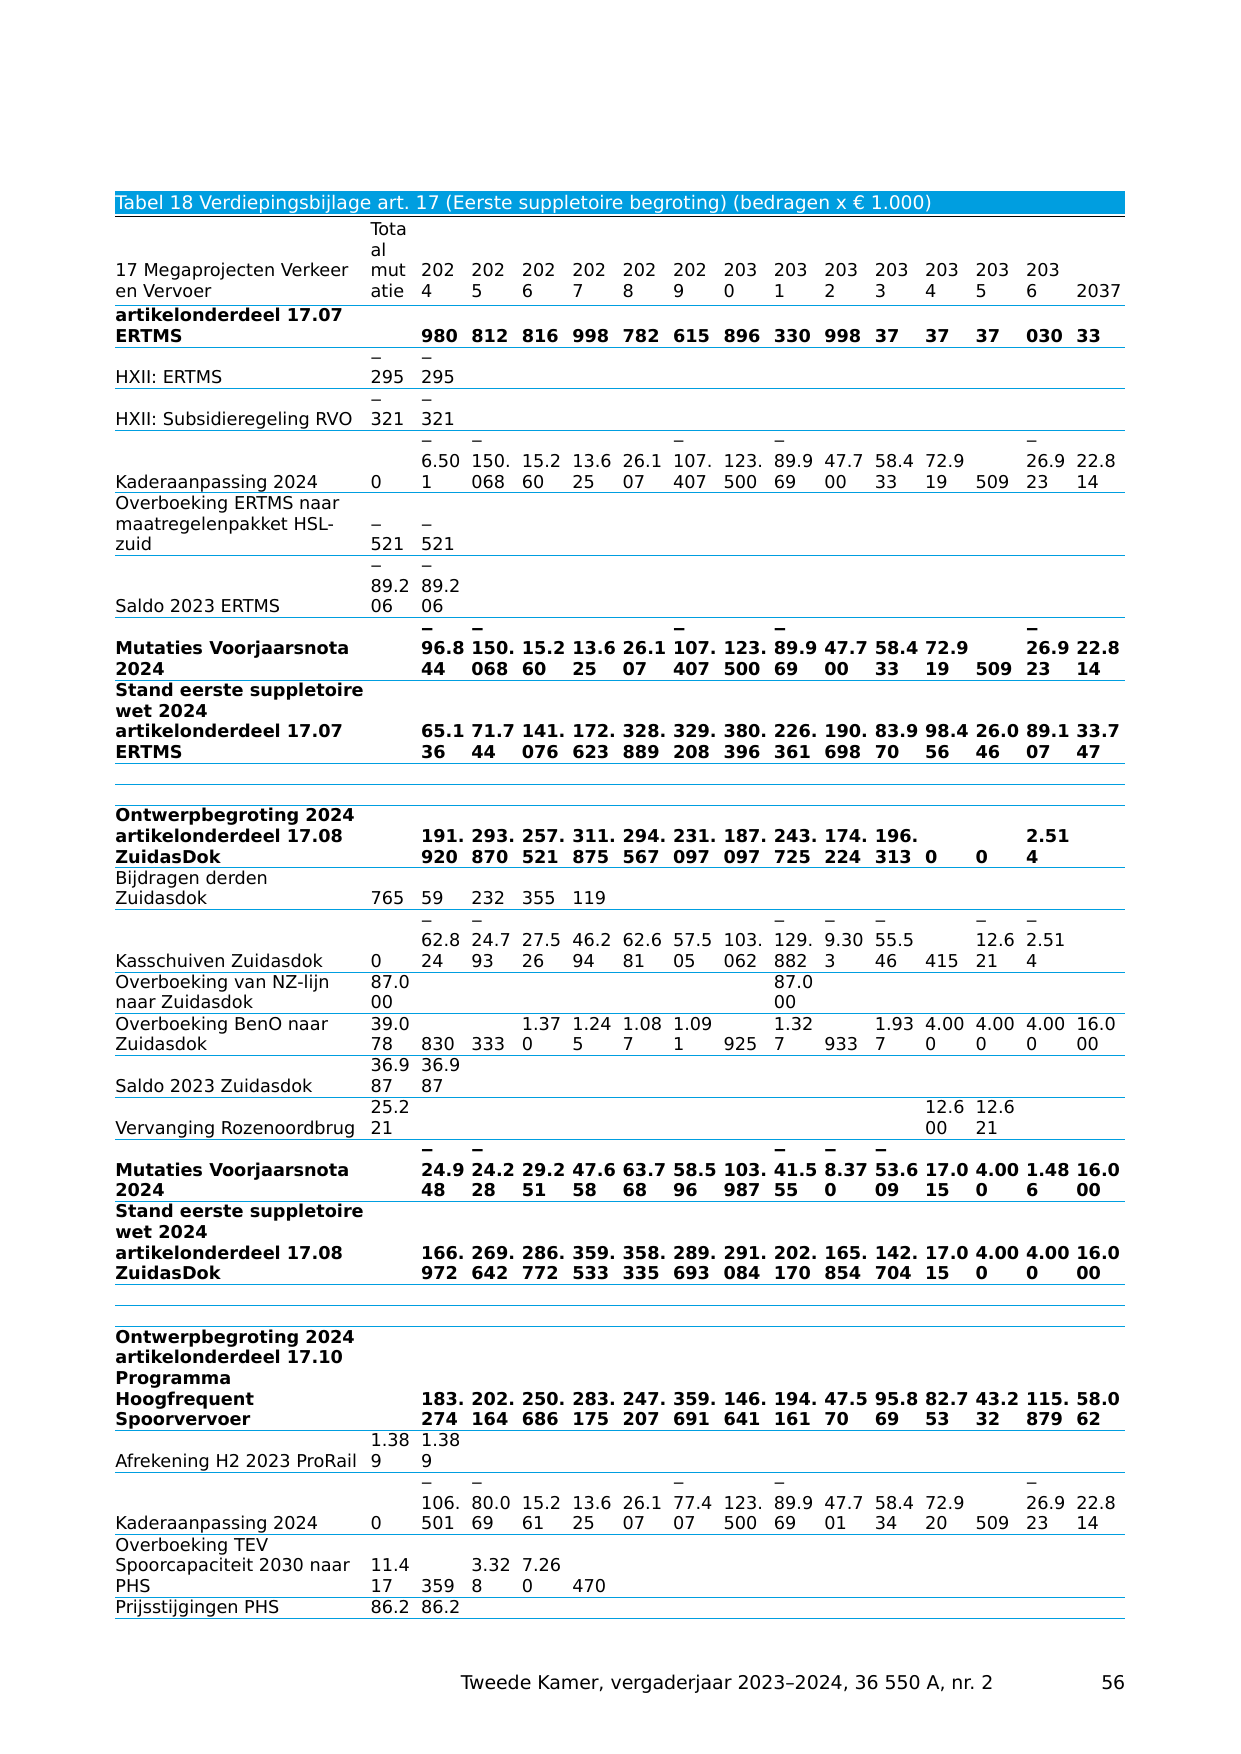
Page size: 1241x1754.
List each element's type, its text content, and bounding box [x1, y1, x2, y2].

table_cell [922, 1535, 972, 1596]
table_cell [468, 973, 519, 1013]
table_cell Overboeking van NZ-lijn naar Zuidasdok [115, 973, 367, 1013]
table_cell 0 [368, 1473, 418, 1534]
table_cell ‒ 8.370 [821, 1140, 872, 1201]
table_cell [872, 1598, 922, 1617]
table_cell Mutaties Voorjaarsnota 2024 [115, 1140, 367, 1201]
table_cell 2025 [468, 217, 519, 304]
table_cell 26.107 [620, 618, 670, 679]
table_cell Totaal mutatie [368, 217, 418, 304]
table_cell [1023, 1535, 1073, 1596]
table_cell ‒ 26.923 [1023, 431, 1073, 492]
table_cell [569, 389, 619, 430]
table_cell 2037 [1073, 217, 1125, 304]
table_cell [1073, 493, 1125, 555]
table_cell 63.768 [620, 1140, 670, 1201]
table_cell [771, 868, 821, 909]
table_cell [922, 389, 972, 430]
table_cell ‒ 96.844 [418, 618, 468, 679]
table_cell ‒ 41.555 [771, 1140, 821, 1201]
table_cell ‒ 24.228 [468, 1140, 519, 1201]
table_cell artikelonderdeel 17.07 ERTMS [115, 306, 367, 346]
table_cell ‒ 89.969 [771, 618, 821, 679]
table_cell [1023, 493, 1073, 555]
table_cell [922, 1306, 972, 1326]
table_cell [821, 348, 872, 388]
table_cell [771, 556, 821, 617]
table_cell [720, 493, 771, 555]
table_cell 141.076 [519, 681, 569, 762]
table_cell [368, 618, 418, 679]
table_cell [973, 1285, 1023, 1305]
table_cell 509 [973, 431, 1023, 492]
table_cell [519, 764, 569, 784]
table_cell [973, 973, 1023, 1013]
table_cell 830 [418, 1014, 468, 1055]
table_cell 359.691 [670, 1327, 720, 1430]
table_cell [720, 1056, 771, 1097]
table_cell 13.625 [569, 1473, 619, 1534]
table_cell [973, 1056, 1023, 1097]
table_cell [368, 764, 418, 784]
table_cell Stand eerste suppletoire wet 2024 artikelonderdeel 17.08 ZuidasDok [115, 1202, 367, 1284]
table_cell ‒ 26.923 [1023, 1473, 1073, 1534]
table_cell [1073, 973, 1125, 1013]
table_cell 115.879 [1023, 1327, 1073, 1430]
table_cell 2.514 [1023, 806, 1073, 867]
table_cell 998 [821, 306, 872, 346]
table_cell [821, 1306, 872, 1326]
table_cell [872, 764, 922, 784]
table_cell 933 [821, 1014, 872, 1055]
table_cell [1073, 1598, 1125, 1617]
table_cell [973, 1306, 1023, 1326]
table_cell 2032 [821, 217, 872, 304]
table_cell [468, 1431, 519, 1472]
table_cell [418, 1285, 468, 1305]
table_cell Overboeking BenO naar Zuidasdok [115, 1014, 367, 1055]
table_cell ‒ 53.609 [872, 1140, 922, 1201]
table_cell 17.015 [922, 1202, 972, 1284]
table_cell 191.920 [418, 806, 468, 867]
table_cell [620, 785, 670, 805]
table_cell [115, 1285, 367, 1305]
table_cell [468, 348, 519, 388]
table_cell [468, 1098, 519, 1138]
table_cell 58.433 [872, 618, 922, 679]
table_cell [418, 973, 468, 1013]
table_cell [1073, 764, 1125, 784]
table_cell [519, 556, 569, 617]
table_cell 0 [973, 806, 1023, 867]
table_cell Bijdragen derden Zuidasdok [115, 868, 367, 909]
table_cell 43.232 [973, 1327, 1023, 1430]
table_cell 15.260 [519, 431, 569, 492]
table_cell 166.972 [418, 1202, 468, 1284]
table_cell 231.097 [670, 806, 720, 867]
table_cell 250.686 [519, 1327, 569, 1430]
table_cell ‒ 12.621 [973, 910, 1023, 971]
table_cell 1.087 [620, 1014, 670, 1055]
table_cell 380.396 [720, 681, 771, 762]
table_cell [569, 1431, 619, 1472]
table_cell 1.486 [1023, 1140, 1073, 1201]
table_cell [1073, 348, 1125, 388]
table_cell [720, 1598, 771, 1617]
table_cell 58.596 [670, 1140, 720, 1201]
table_cell [1023, 764, 1073, 784]
table_cell [821, 973, 872, 1013]
table_cell Saldo 2023 Zuidasdok [115, 1056, 367, 1097]
table_cell [519, 785, 569, 805]
table_cell [771, 785, 821, 805]
table_cell [771, 1535, 821, 1596]
table_cell 3.328 [468, 1535, 519, 1596]
table_cell [519, 1306, 569, 1326]
table_cell [720, 556, 771, 617]
table_cell 291.084 [720, 1202, 771, 1284]
table_cell [1073, 556, 1125, 617]
table_cell [670, 1056, 720, 1097]
table_cell 47.700 [821, 618, 872, 679]
table_cell 4.000 [973, 1202, 1023, 1284]
table_cell [1073, 1306, 1125, 1326]
table_cell Kaderaanpassing 2024 [115, 1473, 367, 1534]
table_cell [821, 389, 872, 430]
table_cell 103.987 [720, 1140, 771, 1201]
table_cell [922, 1285, 972, 1305]
table_cell 22.814 [1073, 1473, 1125, 1534]
table_cell 765 [368, 868, 418, 909]
table_cell 26.107 [620, 1473, 670, 1534]
table_cell [771, 389, 821, 430]
table_cell [670, 785, 720, 805]
table_cell HXII: Subsidieregeling RVO [115, 389, 367, 430]
table_cell [973, 1431, 1023, 1472]
table_cell [620, 1056, 670, 1097]
table_cell 998 [569, 306, 619, 346]
table_cell Saldo 2023 ERTMS [115, 556, 367, 617]
table_cell [922, 556, 972, 617]
table_cell 87.000 [771, 973, 821, 1013]
table_cell ‒ 106.501 [418, 1473, 468, 1534]
table_cell 4.000 [973, 1140, 1023, 1201]
table_cell 17.015 [922, 1140, 972, 1201]
table_cell [569, 764, 619, 784]
table_cell ‒ 89.206 [368, 556, 418, 617]
table_cell 509 [973, 1473, 1023, 1534]
table_cell [720, 1535, 771, 1596]
table_cell [519, 1285, 569, 1305]
table_cell [973, 556, 1023, 617]
table_cell 509 [973, 618, 1023, 679]
table_cell [670, 973, 720, 1013]
table_cell [670, 1535, 720, 1596]
table_cell [821, 1598, 872, 1617]
table_cell 2030 [720, 217, 771, 304]
table_cell ‒ 321 [418, 389, 468, 430]
table_cell [821, 1431, 872, 1472]
table_cell Ontwerpbegroting 2024 artikelonderdeel 17.08 ZuidasDok [115, 806, 367, 867]
table_cell 415 [922, 910, 972, 971]
table_cell ‒ 150.068 [468, 431, 519, 492]
table_cell [569, 1098, 619, 1138]
table_cell [973, 348, 1023, 388]
table_cell [872, 1056, 922, 1097]
table_cell 123.500 [720, 431, 771, 492]
table_cell [1073, 1431, 1125, 1472]
table_cell 2031 [771, 217, 821, 304]
table_cell [670, 1098, 720, 1138]
table_cell HXII: ERTMS [115, 348, 367, 388]
table_cell [620, 764, 670, 784]
table_cell [720, 785, 771, 805]
table_cell [821, 493, 872, 555]
table_cell [771, 1056, 821, 1097]
table_cell 47.570 [821, 1327, 872, 1430]
table_cell 165.854 [821, 1202, 872, 1284]
table_cell [620, 348, 670, 388]
table_cell Ontwerpbegroting 2024 artikelonderdeel 17.10 Programma Hoogfrequent Spoorvervoer [115, 1327, 367, 1430]
table_cell 47.700 [821, 431, 872, 492]
table_cell 25.221 [368, 1098, 418, 1138]
table_cell 359 [418, 1535, 468, 1596]
table_cell 58.434 [872, 1473, 922, 1534]
table_cell ‒ 24.793 [468, 910, 519, 971]
table_cell [569, 556, 619, 617]
table_cell [720, 868, 771, 909]
table_cell 39.078 [368, 1014, 418, 1055]
table_cell [368, 306, 418, 346]
table_cell [922, 764, 972, 784]
table_cell ‒ 9.303 [821, 910, 872, 971]
table_cell Prijsstijgingen PHS [115, 1598, 367, 1617]
table_cell [115, 785, 367, 805]
table_cell ‒ 80.069 [468, 1473, 519, 1534]
table_cell [620, 1598, 670, 1617]
table_cell 123.500 [720, 1473, 771, 1534]
table_cell 2034 [922, 217, 972, 304]
table_cell 311.875 [569, 806, 619, 867]
table_cell [771, 1098, 821, 1138]
table_cell [1073, 785, 1125, 805]
table_cell [922, 868, 972, 909]
table_cell 72.919 [922, 618, 972, 679]
table_cell ‒ 521 [368, 493, 418, 555]
table_cell [1023, 1056, 1073, 1097]
table_cell [569, 1306, 619, 1326]
table_cell 2033 [872, 217, 922, 304]
table_cell 294.567 [620, 806, 670, 867]
table_cell ‒ 150.068 [468, 618, 519, 679]
table_cell [922, 348, 972, 388]
table_cell 58.062 [1073, 1327, 1125, 1430]
table_cell 22.814 [1073, 431, 1125, 492]
table_cell [1073, 1535, 1125, 1596]
table_cell [720, 1306, 771, 1326]
table_cell 329.208 [670, 681, 720, 762]
table_cell 59 [418, 868, 468, 909]
table_cell 4.000 [922, 1014, 972, 1055]
table_cell 37 [973, 306, 1023, 346]
table_cell [620, 1285, 670, 1305]
table_cell [973, 389, 1023, 430]
table_cell 816 [519, 306, 569, 346]
table_cell 269.642 [468, 1202, 519, 1284]
table_cell [720, 348, 771, 388]
table_cell 29.251 [519, 1140, 569, 1201]
table_cell [620, 389, 670, 430]
table_cell [115, 764, 367, 784]
table_cell 72.919 [922, 431, 972, 492]
table_cell ‒ 89.969 [771, 431, 821, 492]
table_cell [670, 556, 720, 617]
table_cell [771, 348, 821, 388]
table_cell [519, 1431, 569, 1472]
table_cell 289.693 [670, 1202, 720, 1284]
table_cell [872, 973, 922, 1013]
table_cell [922, 1056, 972, 1097]
table_cell 247.207 [620, 1327, 670, 1430]
table_cell [468, 493, 519, 555]
table_cell [771, 493, 821, 555]
table_cell 57.505 [670, 910, 720, 971]
table_cell [670, 1431, 720, 1472]
table_cell [670, 389, 720, 430]
table_cell 83.970 [872, 681, 922, 762]
table_cell 33 [1073, 306, 1125, 346]
table_cell [620, 973, 670, 1013]
table_cell [670, 1598, 720, 1617]
table_cell 87.000 [368, 973, 418, 1013]
table_cell Overboeking ERTMS naar maatregelenpakket HSL-zuid [115, 493, 367, 555]
table_cell 283.175 [569, 1327, 619, 1430]
table_cell [368, 1327, 418, 1430]
table_cell ‒ 107.407 [670, 618, 720, 679]
table_cell [1023, 348, 1073, 388]
table_cell 89.107 [1023, 681, 1073, 762]
table_cell [1023, 1285, 1073, 1305]
table_cell ‒ 321 [368, 389, 418, 430]
table_cell [1023, 1098, 1073, 1138]
table_cell [1023, 785, 1073, 805]
table_cell [1073, 910, 1125, 971]
table_cell [1023, 1431, 1073, 1472]
table_cell 980 [418, 306, 468, 346]
table_cell 782 [620, 306, 670, 346]
table_cell 16.000 [1073, 1140, 1125, 1201]
table_cell [872, 556, 922, 617]
table_cell [569, 348, 619, 388]
table_cell Afrekening H2 2023 ProRail [115, 1431, 367, 1472]
table_cell 1.327 [771, 1014, 821, 1055]
table_cell [569, 785, 619, 805]
table_cell [418, 764, 468, 784]
table_cell [821, 764, 872, 784]
table_cell 172.623 [569, 681, 619, 762]
table_cell [569, 493, 619, 555]
table_cell 15.260 [519, 618, 569, 679]
table_cell 286.772 [519, 1202, 569, 1284]
table_cell 72.920 [922, 1473, 972, 1534]
table_cell ‒ 129.882 [771, 910, 821, 971]
table_cell Overboeking TEV Spoorcapaciteit 2030 naar PHS [115, 1535, 367, 1596]
table_cell 119 [569, 868, 619, 909]
table_cell [670, 493, 720, 555]
table_cell 16.000 [1073, 1202, 1125, 1284]
table_cell [368, 806, 418, 867]
table_cell [922, 493, 972, 555]
table_cell 17 Megaprojecten Verkeer en Vervoer [115, 217, 367, 304]
table_cell [872, 389, 922, 430]
table_cell 71.744 [468, 681, 519, 762]
table_cell ‒ 89.206 [418, 556, 468, 617]
table_cell [468, 764, 519, 784]
table_cell [922, 1431, 972, 1472]
table_cell 95.869 [872, 1327, 922, 1430]
table_cell [973, 1598, 1023, 1617]
table_cell 36.987 [368, 1056, 418, 1097]
table_cell 194.161 [771, 1327, 821, 1430]
table_cell [720, 973, 771, 1013]
table_cell [872, 1098, 922, 1138]
table_cell [973, 785, 1023, 805]
table_cell 2026 [519, 217, 569, 304]
table_cell 2029 [670, 217, 720, 304]
table_cell [771, 764, 821, 784]
table_cell [468, 1598, 519, 1617]
table_cell [620, 868, 670, 909]
table_cell [368, 1285, 418, 1305]
table_cell [872, 1306, 922, 1326]
table_cell 202.170 [771, 1202, 821, 1284]
table_cell 2027 [569, 217, 619, 304]
table_cell [1023, 868, 1073, 909]
table_cell 0 [368, 910, 418, 971]
table_cell 2036 [1023, 217, 1073, 304]
table_cell [620, 1431, 670, 1472]
table_cell 2028 [620, 217, 670, 304]
table_cell [468, 1306, 519, 1326]
table_cell 22.814 [1073, 618, 1125, 679]
table_cell [821, 1535, 872, 1596]
table_cell 358.335 [620, 1202, 670, 1284]
table_cell 1.389 [418, 1431, 468, 1472]
table_cell 27.526 [519, 910, 569, 971]
table_cell [973, 764, 1023, 784]
table_cell ‒ 521 [418, 493, 468, 555]
table_cell [368, 785, 418, 805]
table_cell [973, 1535, 1023, 1596]
table_cell [468, 1285, 519, 1305]
table_cell 37 [922, 306, 972, 346]
table_cell Mutaties Voorjaarsnota 2024 [115, 618, 367, 679]
table_cell 1.245 [569, 1014, 619, 1055]
table_cell 62.681 [620, 910, 670, 971]
table_cell Vervanging Rozenoordbrug [115, 1098, 367, 1138]
table_cell 4.000 [973, 1014, 1023, 1055]
table_cell [670, 1285, 720, 1305]
table_cell ‒ 107.407 [670, 431, 720, 492]
table_cell [418, 785, 468, 805]
table_cell [670, 764, 720, 784]
table_cell [821, 1285, 872, 1305]
table_cell [821, 785, 872, 805]
table_cell 7.260 [519, 1535, 569, 1596]
table_cell 470 [569, 1535, 619, 1596]
table_cell 58.433 [872, 431, 922, 492]
table_cell [620, 1306, 670, 1326]
table_cell [1073, 806, 1125, 867]
table_cell 2024 [418, 217, 468, 304]
table_cell [1023, 1306, 1073, 1326]
table_cell [1073, 389, 1125, 430]
table_cell [569, 1285, 619, 1305]
table_cell [1073, 868, 1125, 909]
table_cell 293.870 [468, 806, 519, 867]
table_cell [620, 493, 670, 555]
table_cell 13.625 [569, 618, 619, 679]
table_cell 1.091 [670, 1014, 720, 1055]
table_cell ‒ 89.969 [771, 1473, 821, 1534]
table_cell 615 [670, 306, 720, 346]
table_cell ‒ 55.546 [872, 910, 922, 971]
table_cell 4.000 [1023, 1202, 1073, 1284]
table_cell 328.889 [620, 681, 670, 762]
table_cell 896 [720, 306, 771, 346]
table_cell 030 [1023, 306, 1073, 346]
table_cell 26.046 [973, 681, 1023, 762]
table_cell 202.164 [468, 1327, 519, 1430]
table_cell 2035 [973, 217, 1023, 304]
table_cell [1073, 1056, 1125, 1097]
table_cell ‒ 6.501 [418, 431, 468, 492]
table_cell [922, 785, 972, 805]
table_cell ‒ 295 [418, 348, 468, 388]
table_cell 196.313 [872, 806, 922, 867]
table_cell [670, 348, 720, 388]
table_cell [670, 868, 720, 909]
table_cell [368, 681, 418, 762]
table_cell 243.725 [771, 806, 821, 867]
table_cell [1023, 389, 1073, 430]
table_cell 146.641 [720, 1327, 771, 1430]
table_cell 15.261 [519, 1473, 569, 1534]
table_cell 333 [468, 1014, 519, 1055]
table_cell [771, 1431, 821, 1472]
table_cell [418, 1098, 468, 1138]
table_cell 925 [720, 1014, 771, 1055]
table_cell 11.417 [368, 1535, 418, 1596]
table_cell [922, 973, 972, 1013]
table_cell [720, 1285, 771, 1305]
table_cell 36.987 [418, 1056, 468, 1097]
table_cell 123.500 [720, 618, 771, 679]
table_cell [771, 1306, 821, 1326]
table_cell [720, 764, 771, 784]
table_cell ‒ 295 [368, 348, 418, 388]
table_cell [569, 1598, 619, 1617]
table_cell 65.136 [418, 681, 468, 762]
table_cell [720, 389, 771, 430]
table_cell 226.361 [771, 681, 821, 762]
table_cell [519, 348, 569, 388]
table_cell [115, 1306, 367, 1326]
table_cell [771, 1598, 821, 1617]
table_cell 47.658 [569, 1140, 619, 1201]
table_cell 359.533 [569, 1202, 619, 1284]
table_cell 4.000 [1023, 1014, 1073, 1055]
table_cell [1023, 973, 1073, 1013]
table_cell 0 [368, 431, 418, 492]
table_cell [620, 1535, 670, 1596]
table_cell [468, 389, 519, 430]
table_cell 33.747 [1073, 681, 1125, 762]
table_cell [821, 868, 872, 909]
table_cell [872, 348, 922, 388]
table_cell [468, 785, 519, 805]
table_cell [519, 493, 569, 555]
table_cell [569, 1056, 619, 1097]
table_cell 257.521 [519, 806, 569, 867]
table_cell [872, 1431, 922, 1472]
table_cell [821, 556, 872, 617]
table_cell [1073, 1098, 1125, 1138]
table_cell ‒ 2.514 [1023, 910, 1073, 971]
table_cell [569, 973, 619, 1013]
table_cell [519, 973, 569, 1013]
table_cell 190.698 [821, 681, 872, 762]
table_cell [872, 1535, 922, 1596]
table_cell [368, 1306, 418, 1326]
table_cell [519, 389, 569, 430]
table_cell 330 [771, 306, 821, 346]
table_cell Stand eerste suppletoire wet 2024 artikelonderdeel 17.07 ERTMS [115, 681, 367, 762]
table_cell [872, 1285, 922, 1305]
table_cell [670, 1306, 720, 1326]
table_cell [1073, 1285, 1125, 1305]
table_cell [973, 493, 1023, 555]
table_cell [368, 1202, 418, 1284]
table_cell [519, 1598, 569, 1617]
table_cell [368, 1140, 418, 1201]
table_cell 13.625 [569, 431, 619, 492]
table_cell 1.389 [368, 1431, 418, 1472]
table_cell ‒ 24.948 [418, 1140, 468, 1201]
table_cell 82.753 [922, 1327, 972, 1430]
table_cell ‒ 26.923 [1023, 618, 1073, 679]
table_cell 98.456 [922, 681, 972, 762]
table_cell 232 [468, 868, 519, 909]
table_cell [973, 868, 1023, 909]
table_cell 183.274 [418, 1327, 468, 1430]
table_cell 1.370 [519, 1014, 569, 1055]
table_cell 12.621 [973, 1098, 1023, 1138]
table_cell 16.000 [1073, 1014, 1125, 1055]
table_cell [720, 1431, 771, 1472]
table_cell [620, 556, 670, 617]
table_cell [922, 1598, 972, 1617]
table_cell [468, 556, 519, 617]
table_cell 47.701 [821, 1473, 872, 1534]
table_cell [519, 1056, 569, 1097]
table_cell 1.937 [872, 1014, 922, 1055]
table_cell 12.600 [922, 1098, 972, 1138]
table_cell 103.062 [720, 910, 771, 971]
table_cell [872, 868, 922, 909]
table_cell [821, 1056, 872, 1097]
table_cell [821, 1098, 872, 1138]
table_cell 812 [468, 306, 519, 346]
table_cell 37 [872, 306, 922, 346]
table_cell [468, 1056, 519, 1097]
table_cell [872, 493, 922, 555]
table_cell 187.097 [720, 806, 771, 867]
table_cell Kaderaanpassing 2024 [115, 431, 367, 492]
table_cell 355 [519, 868, 569, 909]
table_cell [1023, 1598, 1073, 1617]
table_cell 86.2 [368, 1598, 418, 1617]
table_cell 142.704 [872, 1202, 922, 1284]
table_cell [720, 1098, 771, 1138]
table_cell 46.294 [569, 910, 619, 971]
table_cell [418, 1306, 468, 1326]
table_cell [1023, 556, 1073, 617]
table_cell 174.224 [821, 806, 872, 867]
table_cell ‒ 62.824 [418, 910, 468, 971]
table_cell 86.2 [418, 1598, 468, 1617]
table_cell [519, 1098, 569, 1138]
table_cell [872, 785, 922, 805]
table_cell 26.107 [620, 431, 670, 492]
table_cell Kasschuiven Zuidasdok [115, 910, 367, 971]
table_cell 0 [922, 806, 972, 867]
table_cell [771, 1285, 821, 1305]
table_cell [620, 1098, 670, 1138]
table_cell ‒ 77.407 [670, 1473, 720, 1534]
